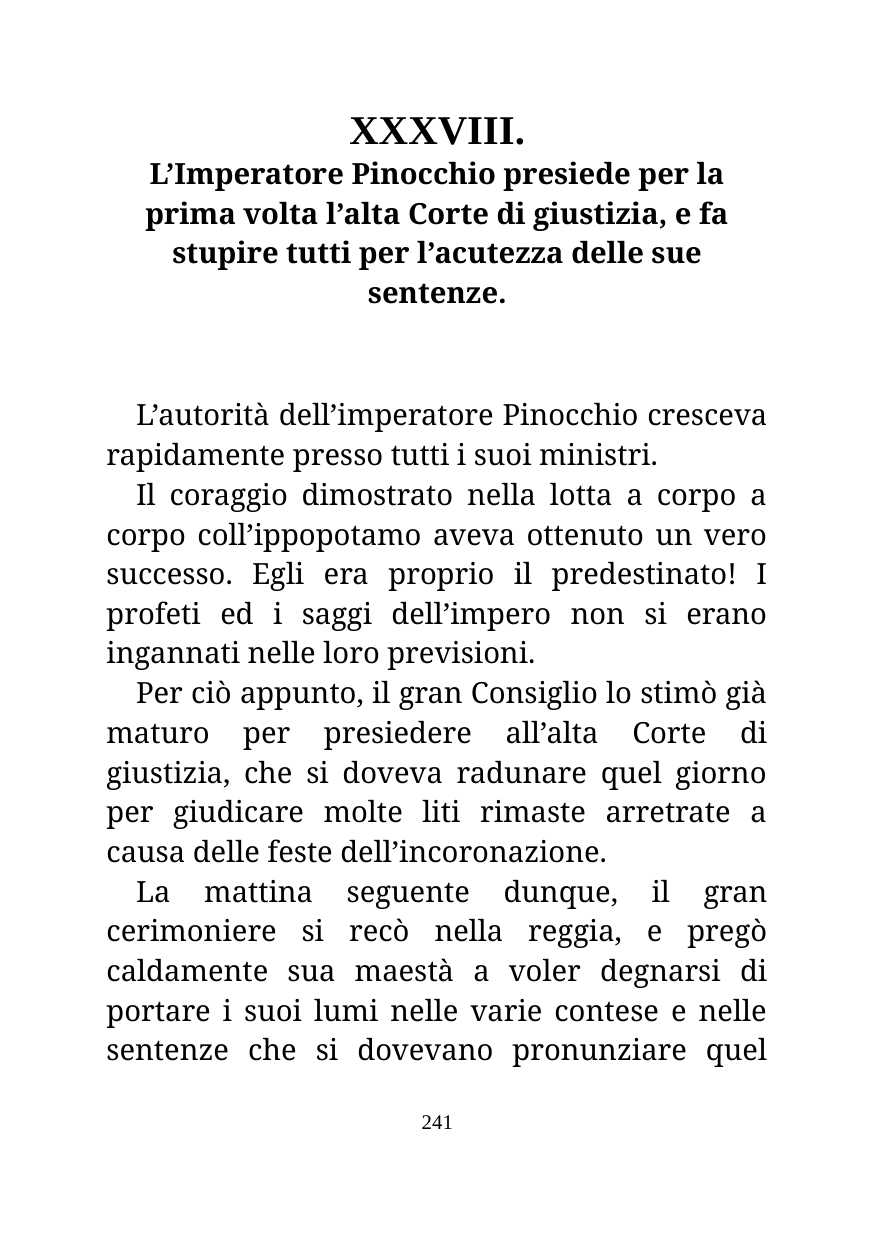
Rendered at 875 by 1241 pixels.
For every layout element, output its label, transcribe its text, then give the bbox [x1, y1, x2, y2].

text La mattina seguente dunque, il gran cerimoniere si recò nella reggia, e pregò caldamente sua maestà a voler degnarsi di portare i suoi lumi nelle varie contese e nelle sentenze che si dovevano pronunziare quel [106, 871, 768, 1069]
text Per ciò appunto, il gran Consiglio lo stimò già maturo per presiedere all’alta Corte di giustizia, che si doveva radunare quel giorno per giudicare molte liti rimaste arretrate a causa delle feste dell’incoronazione. [106, 672, 768, 871]
text Il coraggio dimostrato nella lotta a corpo a corpo coll’ippopotamo aveva ottenuto un vero successo. Egli era proprio il predestinato! I profeti ed i saggi dell’impero non si erano ingannati nelle loro previsioni. [106, 474, 768, 672]
subtitle XXXVIII. L’Imperatore Pinocchio presiede per la prima volta l’alta Corte di giustizia, e fa stupire tutti per l’acutezza delle sue sentenze. [106, 106, 768, 312]
text L’autorità dell’imperatore Pinocchio cresceva rapidamente presso tutti i suoi ministri. [106, 395, 768, 474]
